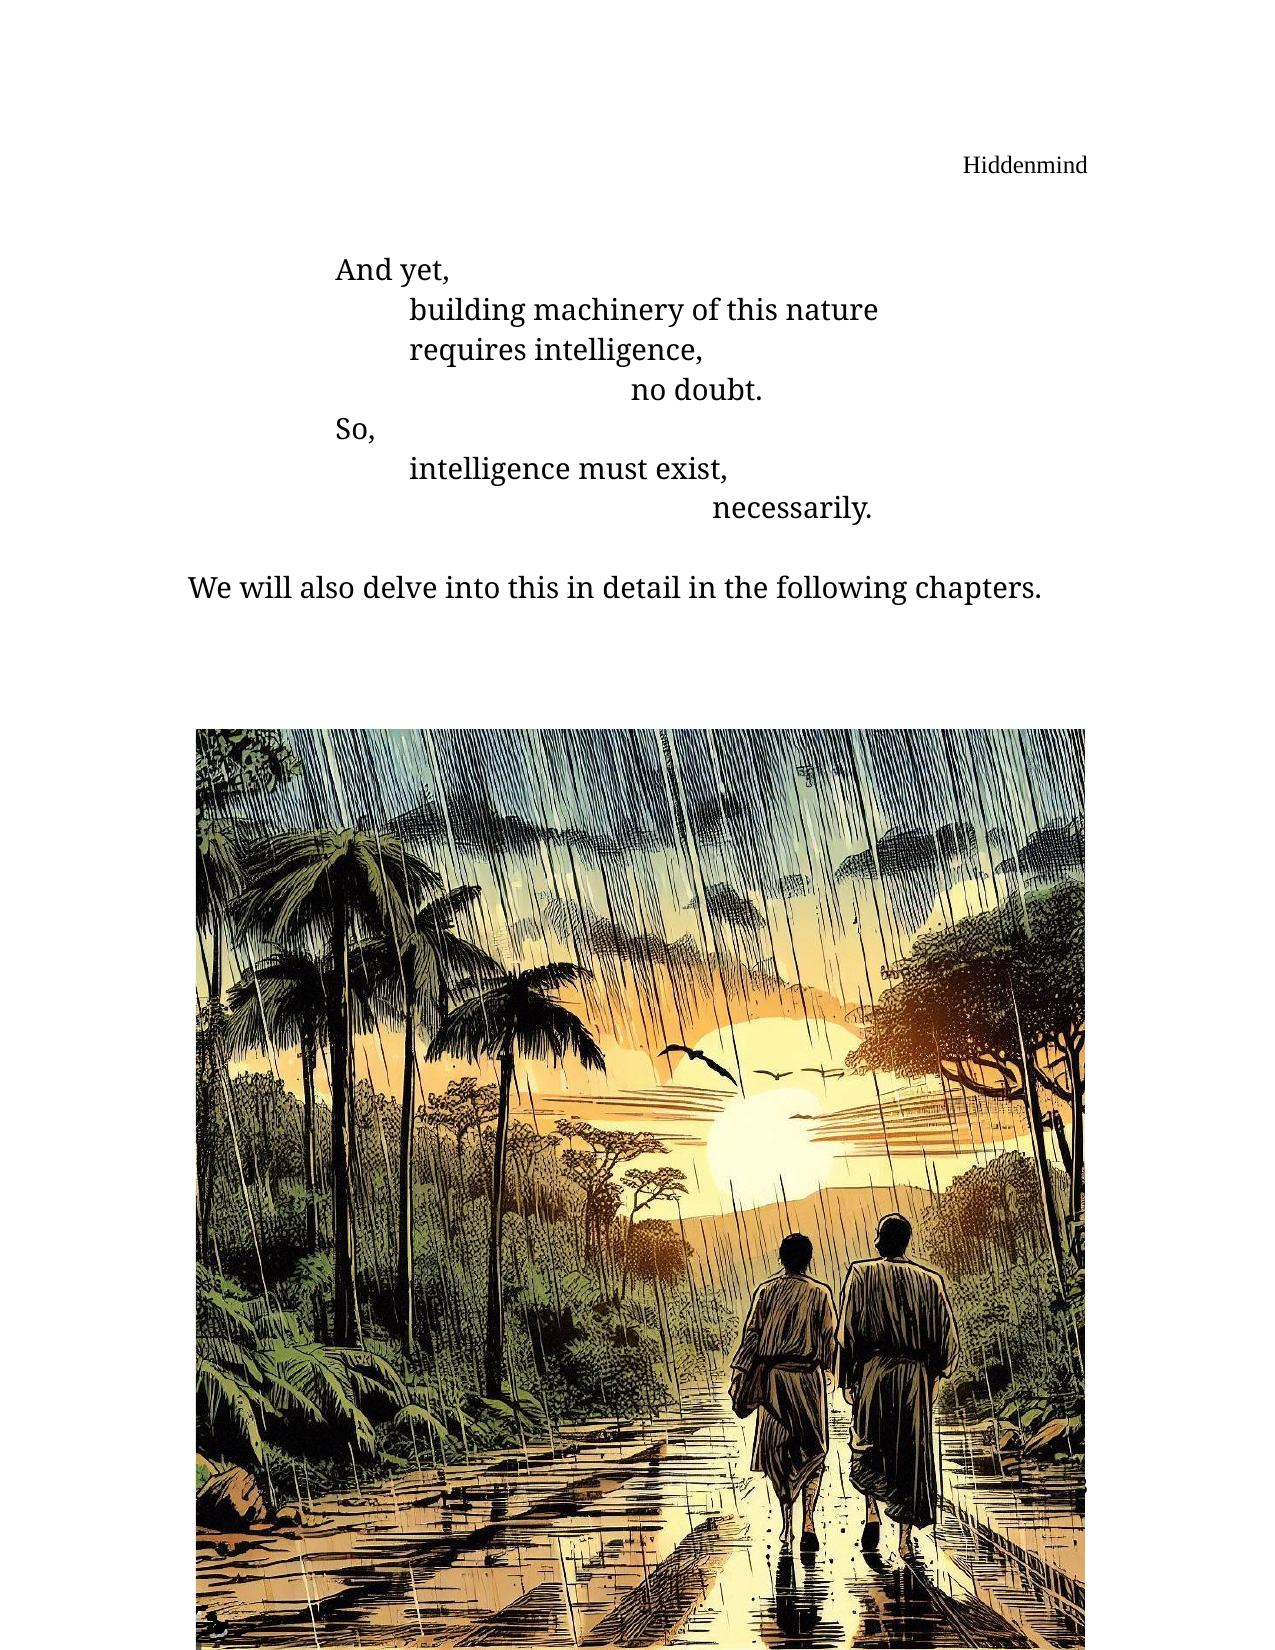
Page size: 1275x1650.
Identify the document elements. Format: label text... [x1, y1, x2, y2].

text requires intelligence, [187, 329, 1087, 369]
text building machinery of this nature [187, 289, 1087, 329]
text necessarily. [187, 488, 1087, 527]
text So, [187, 408, 1087, 448]
picture [195, 729, 1085, 1650]
text We will also delve into this in detail in the following chapters. [187, 567, 1087, 607]
text And yet, [187, 250, 1087, 289]
text no doubt. [187, 369, 1087, 408]
text intelligence must exist, [187, 448, 1087, 488]
